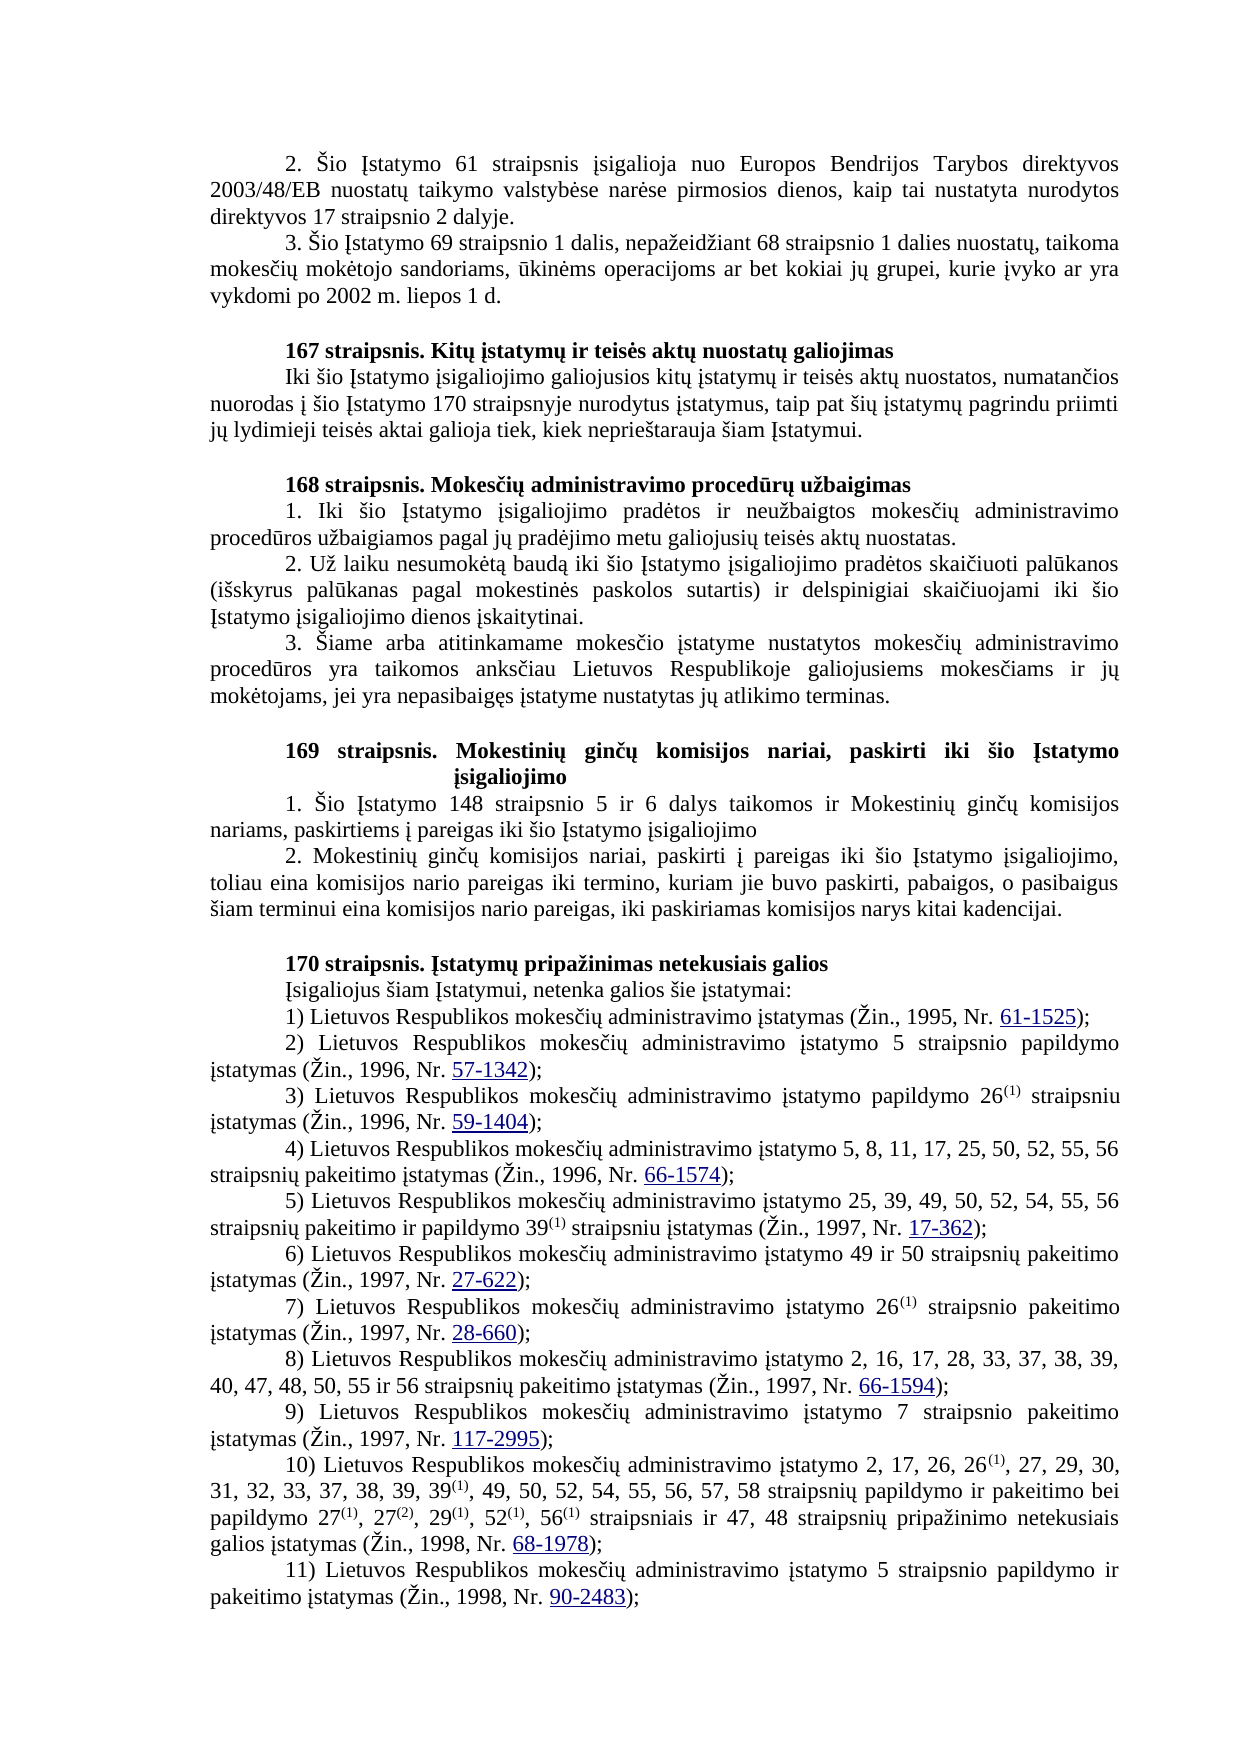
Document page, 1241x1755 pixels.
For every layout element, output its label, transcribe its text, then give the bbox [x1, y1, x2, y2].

text 167 straipsnis. Kitų įstatymų ir teisės aktų nuostatų galiojimas [210, 337, 1120, 363]
text 3) Lietuvos Respublikos mokesčių administravimo įstatymo papildymo 26(1) straipsniu įstatymas (Žin., 1996, Nr. 59-1404); [210, 1082, 1120, 1135]
text 2. Mokestinių ginčų komisijos nariai, paskirti į pareigas iki šio Įstatymo įsigaliojimo, toliau eina komisijos nario pareigas iki termino, kuriam jie buvo paskirti, pabaigos, o pasibaigus šiam terminui eina komisijos nario pareigas, iki paskiriamas komisijos narys kitai kadencijai. [210, 842, 1120, 921]
text 2. Šio Įstatymo 61 straipsnis įsigalioja nuo Europos Bendrijos Tarybos direktyvos 2003/48/EB nuostatų taikymo valstybėse narėse pirmosios dienos, kaip tai nustatyta nurodytos direktyvos 17 straipsnio 2 dalyje. [210, 150, 1120, 229]
text 1. Iki šio Įstatymo įsigaliojimo pradėtos ir neužbaigtos mokesčių administravimo procedūros užbaigiamos pagal jų pradėjimo metu galiojusių teisės aktų nuostatas. [210, 497, 1120, 550]
text 1. Šio Įstatymo 148 straipsnio 5 ir 6 dalys taikomos ir Mokestinių ginčų komisijos nariams, paskirtiems į pareigas iki šio Įstatymo įsigaliojimo [210, 790, 1120, 842]
text 4) Lietuvos Respublikos mokesčių administravimo įstatymo 5, 8, 11, 17, 25, 50, 52, 55, 56 straipsnių pakeitimo įstatymas (Žin., 1996, Nr. 66-1574); [210, 1135, 1120, 1187]
text 11) Lietuvos Respublikos mokesčių administravimo įstatymo 5 straipsnio papildymo ir pakeitimo įstatymas (Žin., 1998, Nr. 90-2483); [210, 1556, 1120, 1609]
text 1) Lietuvos Respublikos mokesčių administravimo įstatymas (Žin., 1995, Nr. 61-1525); [210, 1003, 1120, 1029]
text 2) Lietuvos Respublikos mokesčių administravimo įstatymo 5 straipsnio papildymo įstatymas (Žin., 1996, Nr. 57-1342); [210, 1029, 1120, 1082]
text 168 straipsnis. Mokesčių administravimo procedūrų užbaigimas [210, 471, 1120, 497]
text 169 straipsnis. Mokestinių ginčų komisijos nariai, paskirti iki šio Įstatymo įsigaliojimo [285, 737, 1120, 790]
text 3. Šio Įstatymo 69 straipsnio 1 dalis, nepažeidžiant 68 straipsnio 1 dalies nuostatų, taikoma mokesčių mokėtojo sandoriams, ūkinėms operacijoms ar bet kokiai jų grupei, kurie įvyko ar yra vykdomi po 2002 m. liepos 1 d. [210, 229, 1120, 308]
text 8) Lietuvos Respublikos mokesčių administravimo įstatymo 2, 16, 17, 28, 33, 37, 38, 39, 40, 47, 48, 50, 55 ir 56 straipsnių pakeitimo įstatymas (Žin., 1997, Nr. 66-1594); [210, 1346, 1120, 1398]
text 2. Už laiku nesumokėtą baudą iki šio Įstatymo įsigaliojimo pradėtos skaičiuoti palūkanos (išskyrus palūkanas pagal mokestinės paskolos sutartis) ir delspinigiai skaičiuojami iki šio Įstatymo įsigaliojimo dienos įskaitytinai. [210, 550, 1120, 629]
text 5) Lietuvos Respublikos mokesčių administravimo įstatymo 25, 39, 49, 50, 52, 54, 55, 56 straipsnių pakeitimo ir papildymo 39(1) straipsniu įstatymas (Žin., 1997, Nr. 17-362); [210, 1187, 1120, 1240]
text 9) Lietuvos Respublikos mokesčių administravimo įstatymo 7 straipsnio pakeitimo įstatymas (Žin., 1997, Nr. 117-2995); [210, 1398, 1120, 1451]
text 3. Šiame arba atitinkamame mokesčio įstatyme nustatytos mokesčių administravimo procedūros yra taikomos anksčiau Lietuvos Respublikoje galiojusiems mokesčiams ir jų mokėtojams, jei yra nepasibaigęs įstatyme nustatytas jų atlikimo terminas. [210, 629, 1120, 708]
text Iki šio Įstatymo įsigaliojimo galiojusios kitų įstatymų ir teisės aktų nuostatos, numatančios nuorodas į šio Įstatymo 170 straipsnyje nurodytus įstatymus, taip pat šių įstatymų pagrindu priimti jų lydimieji teisės aktai galioja tiek, kiek neprieštarauja šiam Įstatymui. [210, 363, 1120, 442]
text 6) Lietuvos Respublikos mokesčių administravimo įstatymo 49 ir 50 straipsnių pakeitimo įstatymas (Žin., 1997, Nr. 27-622); [210, 1240, 1120, 1293]
text 10) Lietuvos Respublikos mokesčių administravimo įstatymo 2, 17, 26, 26(1), 27, 29, 30, 31, 32, 33, 37, 38, 39, 39(1), 49, 50, 52, 54, 55, 56, 57, 58 straipsnių papildymo ir pakeitimo bei papildymo 27(1), 27(2), 29(1), 52(1), 56(1) straipsniais ir 47, 48 straipsnių pripažinimo netekusiais galios įstatymas (Žin., 1998, Nr. 68-1978); [210, 1451, 1120, 1556]
text Įsigaliojus šiam Įstatymui, netenka galios šie įstatymai: [210, 977, 1120, 1003]
text 7) Lietuvos Respublikos mokesčių administravimo įstatymo 26(1) straipsnio pakeitimo įstatymas (Žin., 1997, Nr. 28-660); [210, 1293, 1120, 1346]
text 170 straipsnis. Įstatymų pripažinimas netekusiais galios [210, 950, 1120, 977]
